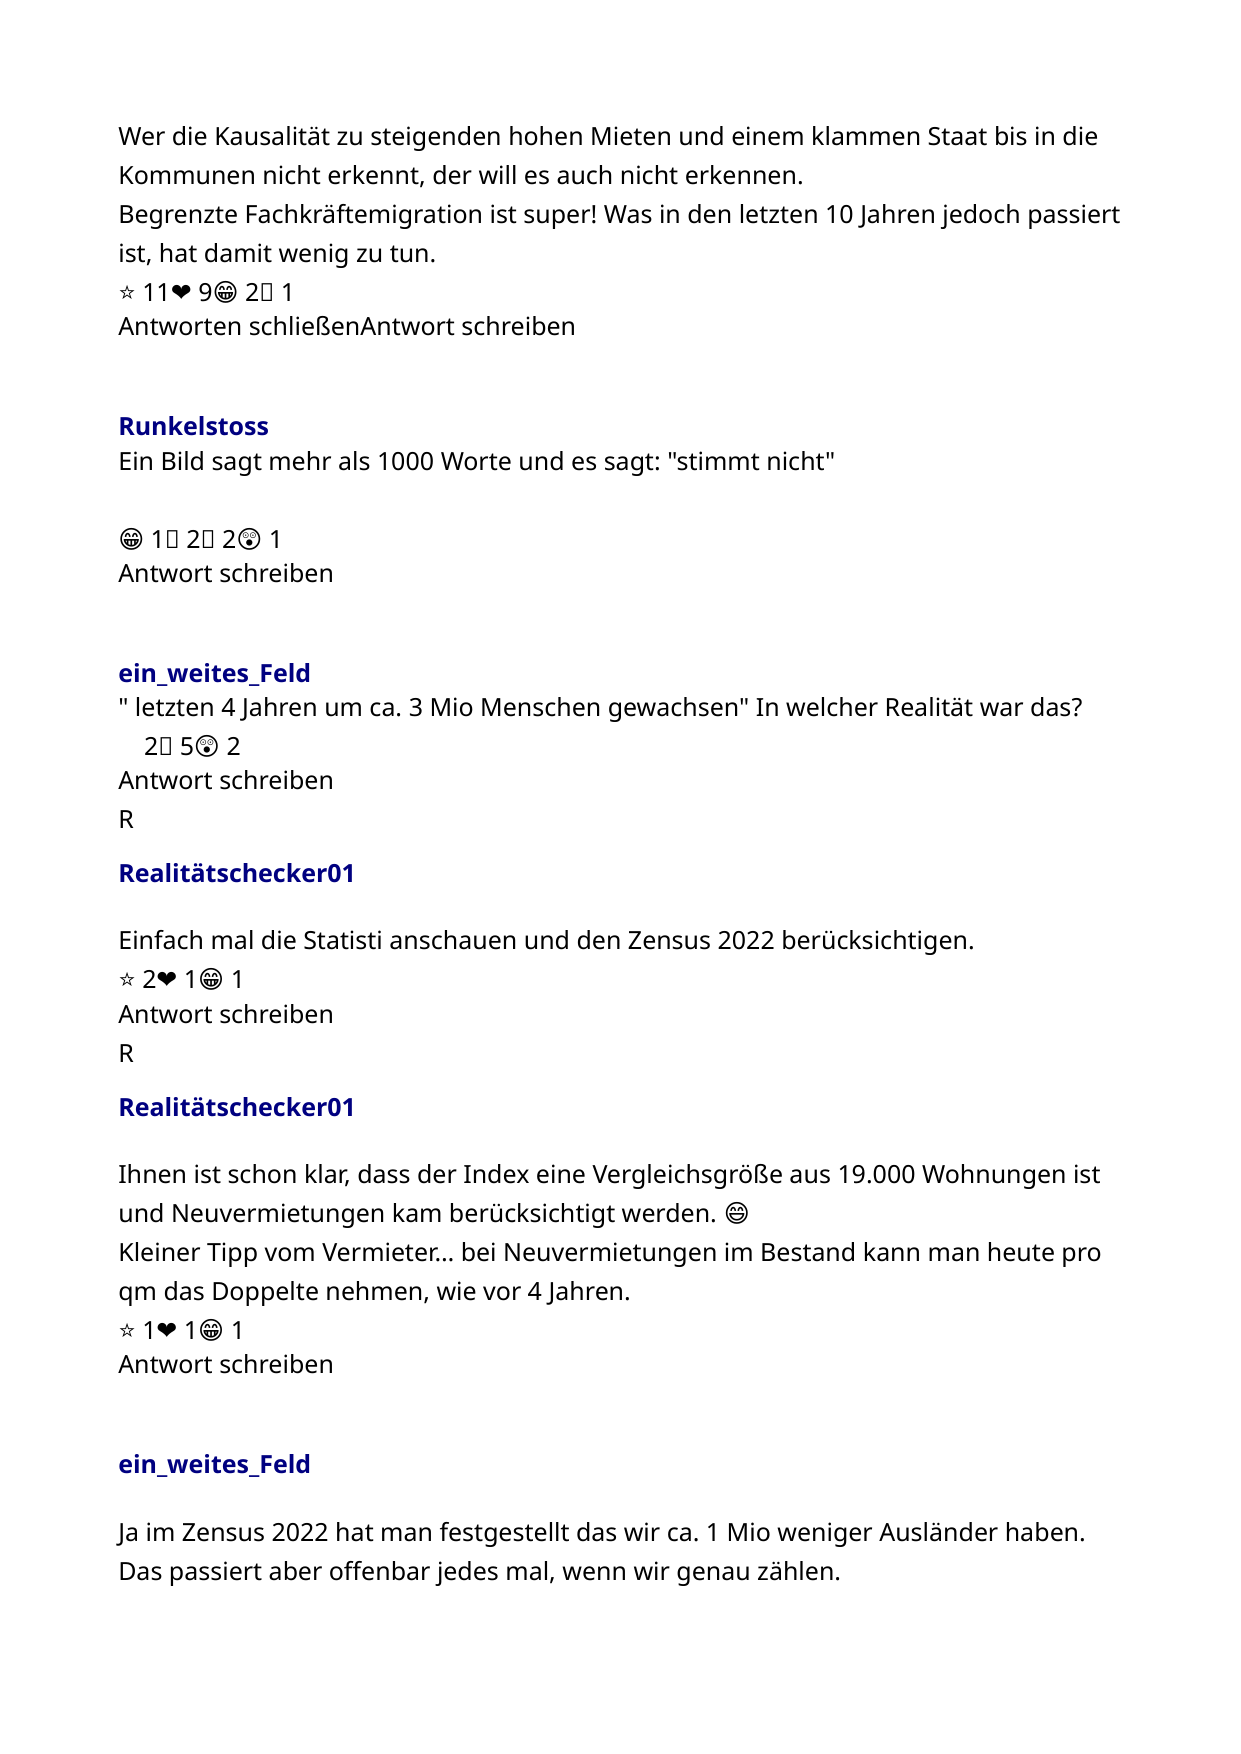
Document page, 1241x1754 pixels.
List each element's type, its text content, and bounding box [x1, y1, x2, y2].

text Kleiner Tipp vom Vermieter… bei Neuvermietungen im Bestand kann man heute pro qm das Doppelte nehmen, wie vor 4 Jahren. [118, 1234, 1122, 1308]
text Begrenzte Fachkräftemigration ist super! Was in den letzten 10 Jahren jedoch passiert ist, hat damit wenig zu tun. [118, 196, 1122, 270]
text 🙁 2🤨 5😲 2 [118, 729, 1122, 763]
text https://www.tagesschau.de/inland/bevoelkerung-waechst-langsamer-100.html [118, 1593, 1122, 1627]
text R [118, 1035, 1122, 1069]
text Wer die Kausalität zu steigenden hohen Mieten und einem klammen Staat bis in die Kommunen nicht erkennt, der will es auch nicht erkennen. [118, 118, 1122, 191]
text ⭐️ 1❤️ 1😁 1 [118, 1313, 1122, 1347]
text ⭐️ 2❤️ 1😁 1 [118, 962, 1122, 996]
text Antworten schließenAntwort schreiben [118, 309, 1122, 343]
subtitle Realitätschecker01 [118, 1089, 1122, 1123]
subtitle ein_weites_Feld [118, 656, 1122, 690]
text ⭐️ 11❤️ 9😁 2🙁 1 [118, 275, 1122, 309]
text Ihnen ist schon klar, dass der Index eine Vergleichsgröße aus 19.000 Wohnungen ist und Neuvermietungen kam berücksichtigt werden. 😄 [118, 1156, 1122, 1229]
subtitle Runkelstoss [118, 409, 1122, 443]
subtitle ein_weites_Feld [118, 1447, 1122, 1481]
text Antwort schreiben [118, 556, 1122, 589]
text https://share.google/images/HTl5mMiifZQT50fKd [118, 482, 1122, 516]
text Antwort schreiben [118, 1347, 1122, 1381]
subtitle Realitätschecker01 [118, 856, 1122, 890]
text Ja im Zensus 2022 hat man festgestellt das wir ca. 1 Mio weniger Ausländer haben. Das passiert aber offenbar jedes mal, wenn wir genau zählen. [118, 1514, 1122, 1587]
text R [118, 802, 1122, 836]
text Antwort schreiben [118, 763, 1122, 797]
text Einfach mal die Statisti anschauen und den Zensus 2022 berücksichtigen. [118, 923, 1122, 957]
text Ein Bild sagt mehr als 1000 Worte und es sagt: "stimmt nicht" [118, 443, 1122, 477]
text Antwort schreiben [118, 996, 1122, 1030]
text 😁 1🙁 2🤨 2😲 1 [118, 521, 1122, 556]
text " letzten 4 Jahren um ca. 3 Mio Menschen gewachsen" In welcher Realität war das? [118, 690, 1122, 724]
